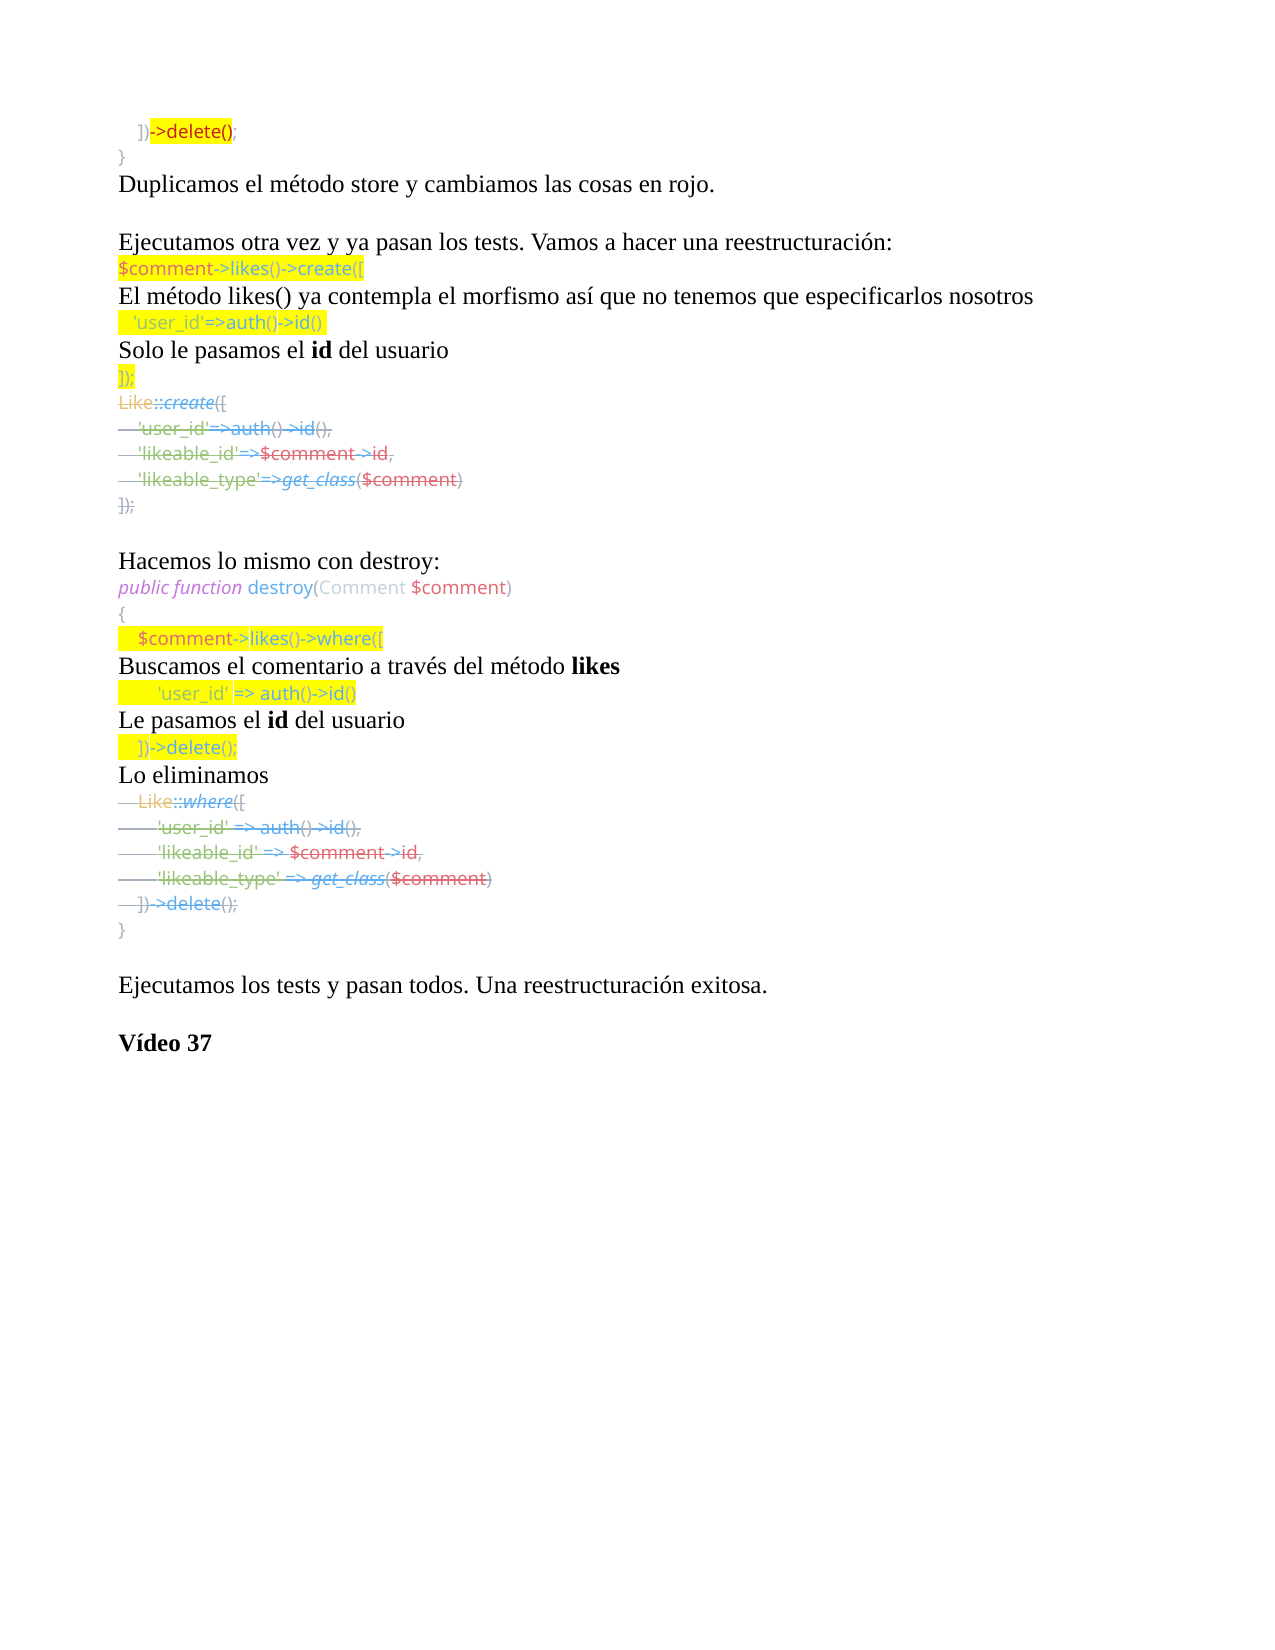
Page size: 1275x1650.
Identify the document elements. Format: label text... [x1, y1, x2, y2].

text ])->delete(); } [118, 118, 1157, 169]
text Lo eliminamos Like::where([ 'user_id' => auth()->id(), 'likeable_id' => $comment->id, 'likeable_type' => get_class($comment) ])->delete(); } [118, 760, 1157, 942]
text Hacemos lo mismo con destroy: [118, 546, 1157, 574]
text Ejecutamos otra vez y ya pasan los tests. Vamos a hacer una reestructuración: [118, 227, 1157, 255]
text ])->delete(); [118, 734, 1157, 760]
text $comment->likes()->create([ El método likes() ya contempla el morfismo así que no tenemos que especificarlos nosotros [118, 255, 1157, 310]
text Ejecutamos los tests y pasan todos. Una reestructuración exitosa. [118, 970, 1157, 999]
text Duplicamos el método store y cambiamos las cosas en rojo. [118, 169, 1157, 198]
text 'user_id' => auth()->id() Le pasamos el id del usuario [118, 680, 1157, 734]
text 'user_id'=>auth()->id() Solo le pasamos el id del usuario [118, 310, 1157, 364]
text ]); Like::create([ 'user_id'=>auth()->id(), 'likeable_id'=>$comment->id, 'likeable_type'=>get_class($comment) ]); [118, 364, 1157, 517]
text public function destroy(Comment $comment) { $comment->likes()->where([ Buscamos el comentario a través del método likes [118, 574, 1157, 680]
text Vídeo 37 [118, 1028, 1157, 1057]
